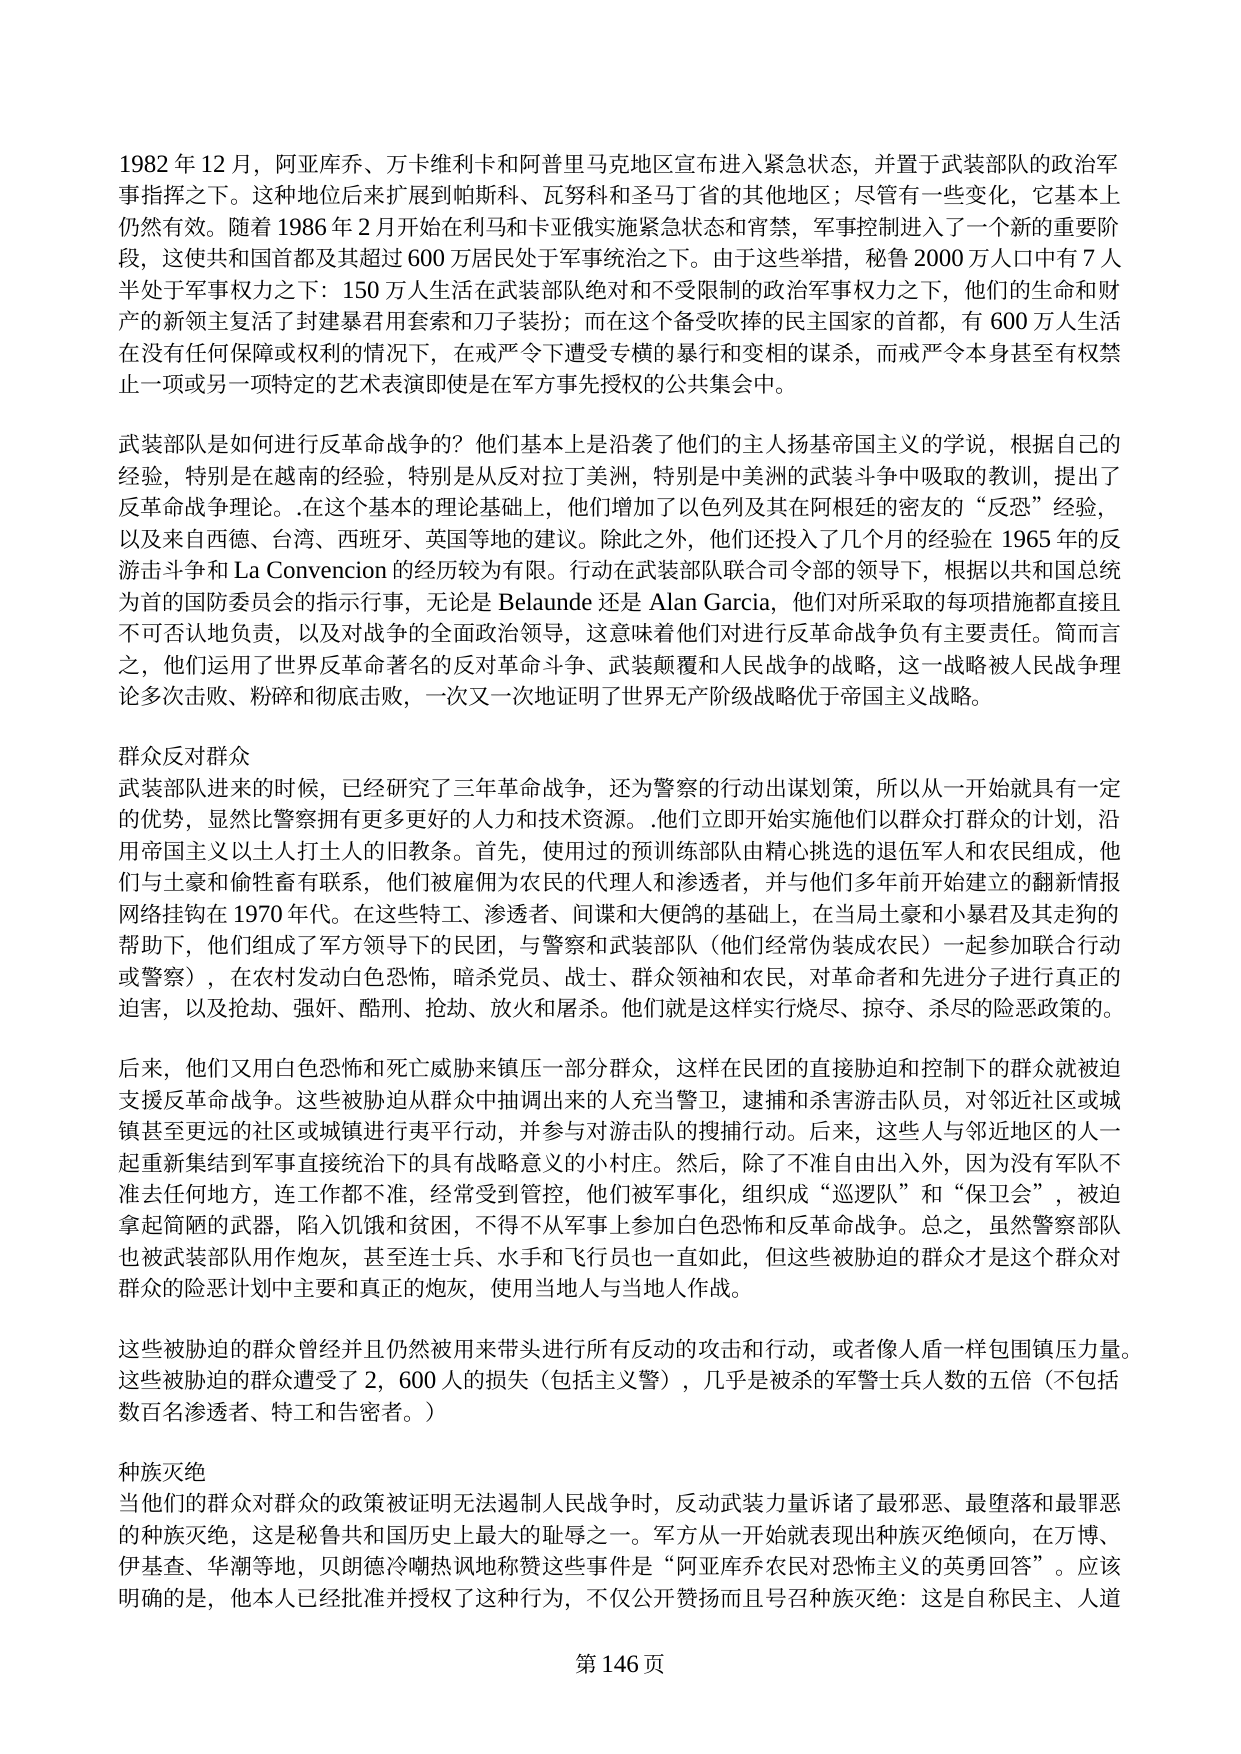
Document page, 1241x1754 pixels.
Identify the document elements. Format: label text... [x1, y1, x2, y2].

text 种族灭绝 [118, 1455, 1122, 1486]
text 武装部队是如何进行反革命战争的？他们基本上是沿袭了他们的主人扬基帝国主义的学说，根据自己的经验，特别是在越南的经验，特别是从反对拉丁美洲，特别是中美洲的武装斗争中吸取的教训，提出了反革命战争理论。.在这个基本的理论基础上，他们增加了以色列及其在阿根廷的密友的“反恐”经验，以及来自西德、台湾、西班牙、英国等地的建议。除此之外，他们还投入了几个月的经验在1965年的反游击斗争和La Convencion的经历较为有限。行动在武装部队联合司令部的领导下，根据以共和国总统为首的国防委员会的指示行事，无论是 Belaunde 还是 Alan Garcia，他们对所采取的每项措施都直接且不可否认地负责，以及对战争的全面政治领导，这意味着他们对进行反革命战争负有主要责任。简而言之，他们运用了世界反革命著名的反对革命斗争、武装颠覆和人民战争的战略，这一战略被人民战争理论多次击败、粉碎和彻底击败，一次又一次地证明了世界无产阶级战略优于帝国主义战略。 [118, 428, 1122, 711]
text 武装部队进来的时候，已经研究了三年革命战争，还为警察的行动出谋划策，所以从一开始就具有一定的优势，显然比警察拥有更多更好的人力和技术资源。.他们立即开始实施他们以群众打群众的计划，沿用帝国主义以土人打土人的旧教条。首先，使用过的预训练部队由精心挑选的退伍军人和农民组成，他们与土豪和偷牲畜有联系，他们被雇佣为农民的代理人和渗透者，并与他们多年前开始建立的翻新情报网络挂钩在1970年代。在这些特工、渗透者、间谍和大便鸽的基础上，在当局土豪和小暴君及其走狗的帮助下，他们组成了军方领导下的民团，与警察和武装部队（他们经常伪装成农民）一起参加联合行动或警察），在农村发动白色恐怖，暗杀党员、战士、群众领袖和农民，对革命者和先进分子进行真正的迫害，以及抢劫、强奸、酷刑、抢劫、放火和屠杀。他们就是这样实行烧尽、掠夺、杀尽的险恶政策的。 [118, 771, 1122, 1023]
text 当他们的群众对群众的政策被证明无法遏制人民战争时，反动武装力量诉诸了最邪恶、最堕落和最罪恶的种族灭绝，这是秘鲁共和国历史上最大的耻辱之一。军方从一开始就表现出种族灭绝倾向，在万博、伊基查、华潮等地，贝朗德冷嘲热讽地称赞这些事件是“阿亚库乔农民对恐怖主义的英勇回答”。应该明确的是，他本人已经批准并授权了这种行为，不仅公开赞扬而且号召种族灭绝：这是自称民主、人道 [118, 1486, 1122, 1612]
text 1982年12月，阿亚库乔、万卡维利卡和阿普里马克地区宣布进入紧急状态，并置于武装部队的政治军事指挥之下。这种地位后来扩展到帕斯科、瓦努科和圣马丁省的其他地区；尽管有一些变化，它基本上仍然有效。随着1986年2月开始在利马和卡亚俄实施紧急状态和宵禁，军事控制进入了一个新的重要阶段，这使共和国首都及其超过600万居民处于军事统治之下。由于这些举措，秘鲁2000万人口中有7人半处于军事权力之下：150万人生活在武装部队绝对和不受限制的政治军事权力之下，他们的生命和财产的新领主复活了封建暴君用套索和刀子装扮；而在这个备受吹捧的民主国家的首都，有600万人生活在没有任何保障或权利的情况下，在戒严令下遭受专横的暴行和变相的谋杀，而戒严令本身甚至有权禁止一项或另一项特定的艺术表演即使是在军方事先授权的公共集会中。 [118, 147, 1122, 399]
text 这些被胁迫的群众曾经并且仍然被用来带头进行所有反动的攻击和行动，或者像人盾一样包围镇压力量。这些被胁迫的群众遭受了2，600人的损失（包括主义警），几乎是被杀的军警士兵人数的五倍（不包括数百名渗透者、特工和告密者。） [118, 1332, 1122, 1426]
text 后来，他们又用白色恐怖和死亡威胁来镇压一部分群众，这样在民团的直接胁迫和控制下的群众就被迫支援反革命战争。这些被胁迫从群众中抽调出来的人充当警卫，逮捕和杀害游击队员，对邻近社区或城镇甚至更远的社区或城镇进行夷平行动，并参与对游击队的搜捕行动。后来，这些人与邻近地区的人一起重新集结到军事直接统治下的具有战略意义的小村庄。然后，除了不准自由出入外，因为没有军队不准去任何地方，连工作都不准，经常受到管控，他们被军事化，组织成“巡逻队”和“保卫会”，被迫拿起简陋的武器，陷入饥饿和贫困，不得不从军事上参加白色恐怖和反革命战争。总之，虽然警察部队也被武装部队用作炮灰，甚至连士兵、水手和飞行员也一直如此，但这些被胁迫的群众才是这个群众对群众的险恶计划中主要和真正的炮灰，使用当地人与当地人作战。 [118, 1051, 1122, 1303]
text 群众反对群众 [118, 739, 1122, 771]
